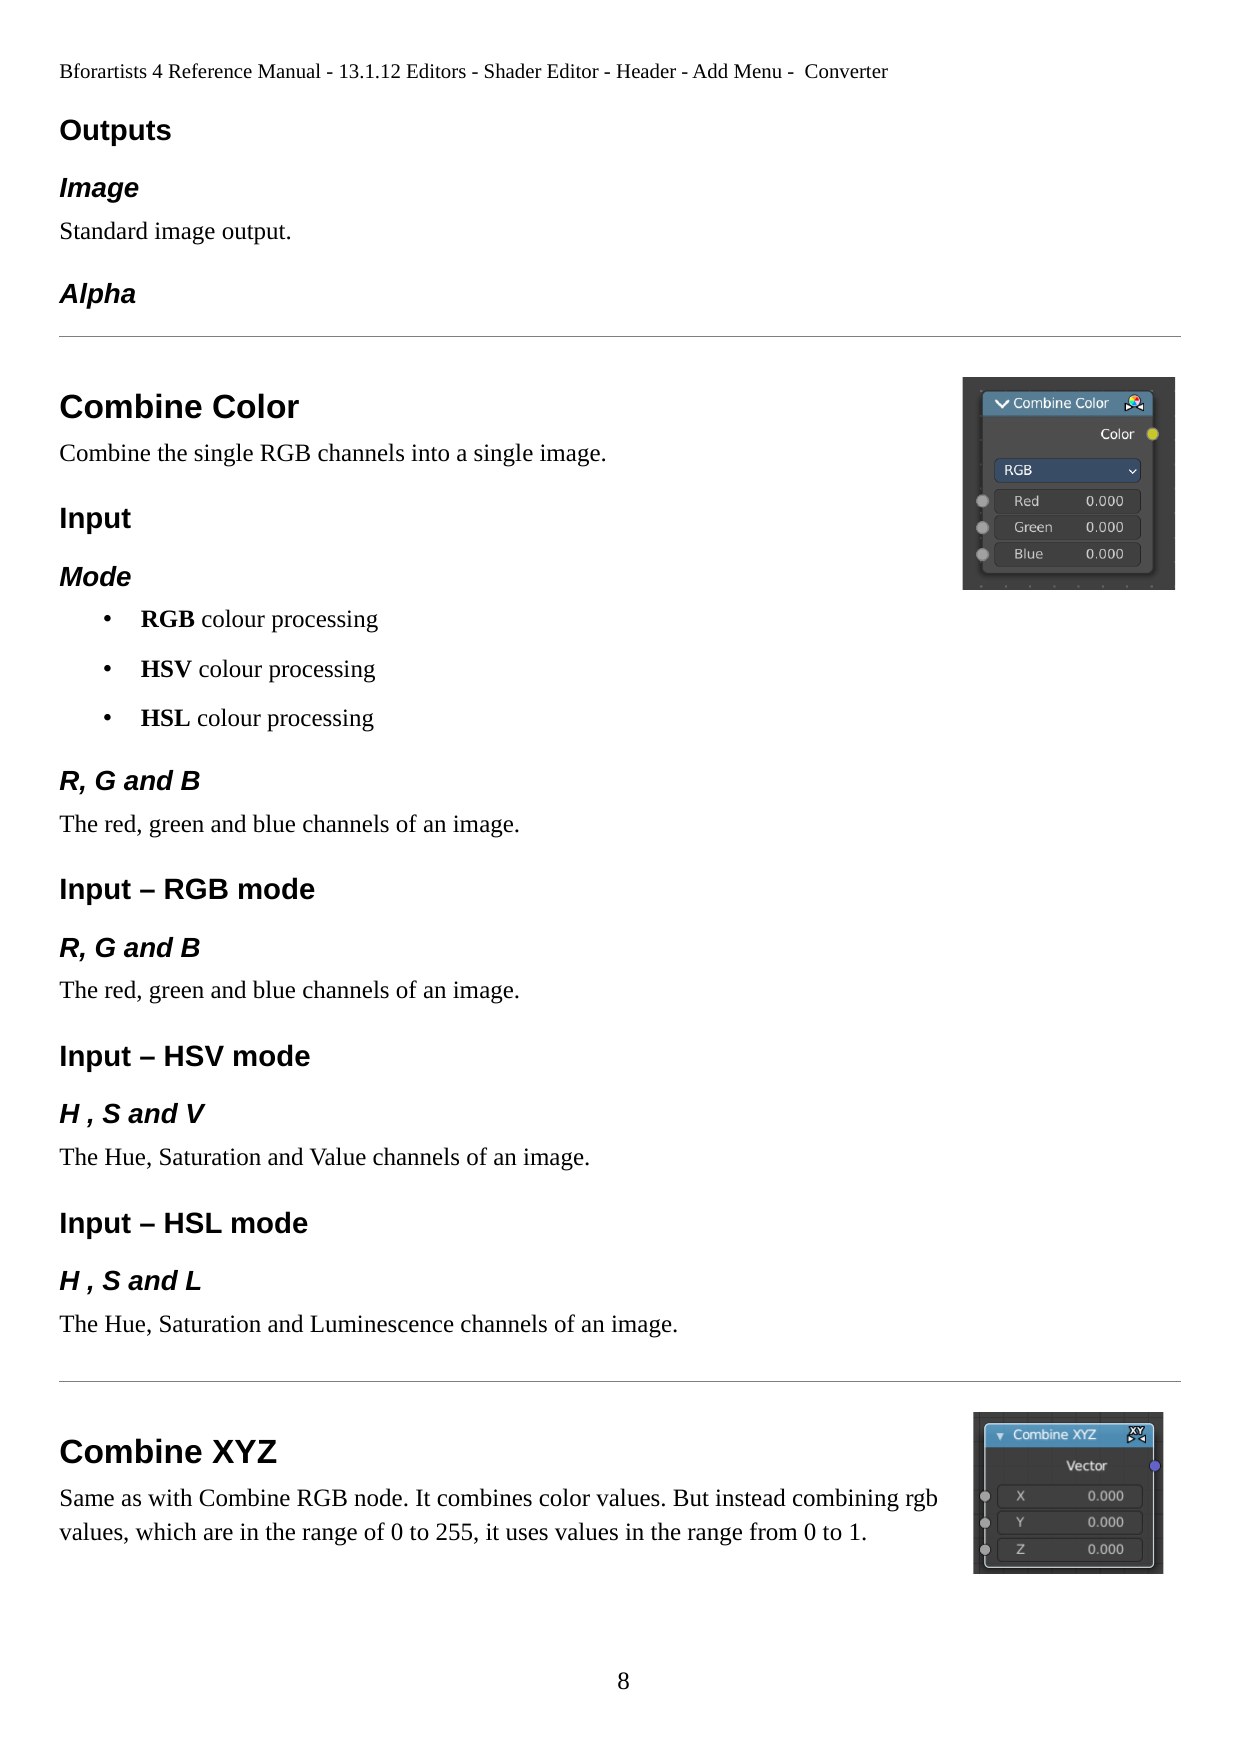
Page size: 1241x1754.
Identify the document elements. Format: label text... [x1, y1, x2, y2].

subtitle Image [59, 171, 1181, 203]
subtitle Mode [59, 560, 1181, 592]
subtitle [1176, 501, 1181, 535]
subtitle Alpha [59, 277, 1181, 309]
text Same as with Combine RGB node. It combines color values. But instead combining rgb values, which are in the range of 0 to 255, it uses values in the range from 0 to 1. [59, 1483, 973, 1546]
subtitle R, G and B [59, 764, 1181, 796]
list RGB colour processing [103, 604, 1181, 633]
subtitle Combine Color [59, 387, 962, 425]
list HSV colour processing [103, 654, 1181, 682]
subtitle Input – RGB mode [59, 872, 1181, 906]
text Combine the single RGB channels into a single image. [59, 438, 962, 467]
subtitle H , S and V [59, 1098, 1181, 1130]
subtitle Input [59, 501, 962, 535]
text The Hue, Saturation and Value channels of an image. [59, 1142, 1181, 1171]
subtitle Outputs [59, 113, 1181, 146]
subtitle Combine XYZ [59, 1431, 973, 1470]
text The Hue, Saturation and Luminescence channels of an image. [59, 1309, 1181, 1338]
text The red, green and blue channels of an image. [59, 975, 1181, 1004]
subtitle H , S and L [59, 1264, 1181, 1296]
picture [962, 377, 1176, 590]
subtitle Input – HSL mode [59, 1206, 1181, 1239]
subtitle R, G and B [59, 931, 1181, 963]
subtitle Input – HSV mode [59, 1039, 1181, 1073]
picture [973, 1412, 1164, 1574]
list HSL colour processing [103, 703, 1181, 731]
text The red, green and blue channels of an image. [59, 809, 1181, 837]
subtitle [1164, 1431, 1181, 1470]
text Standard image output. [59, 216, 1181, 244]
